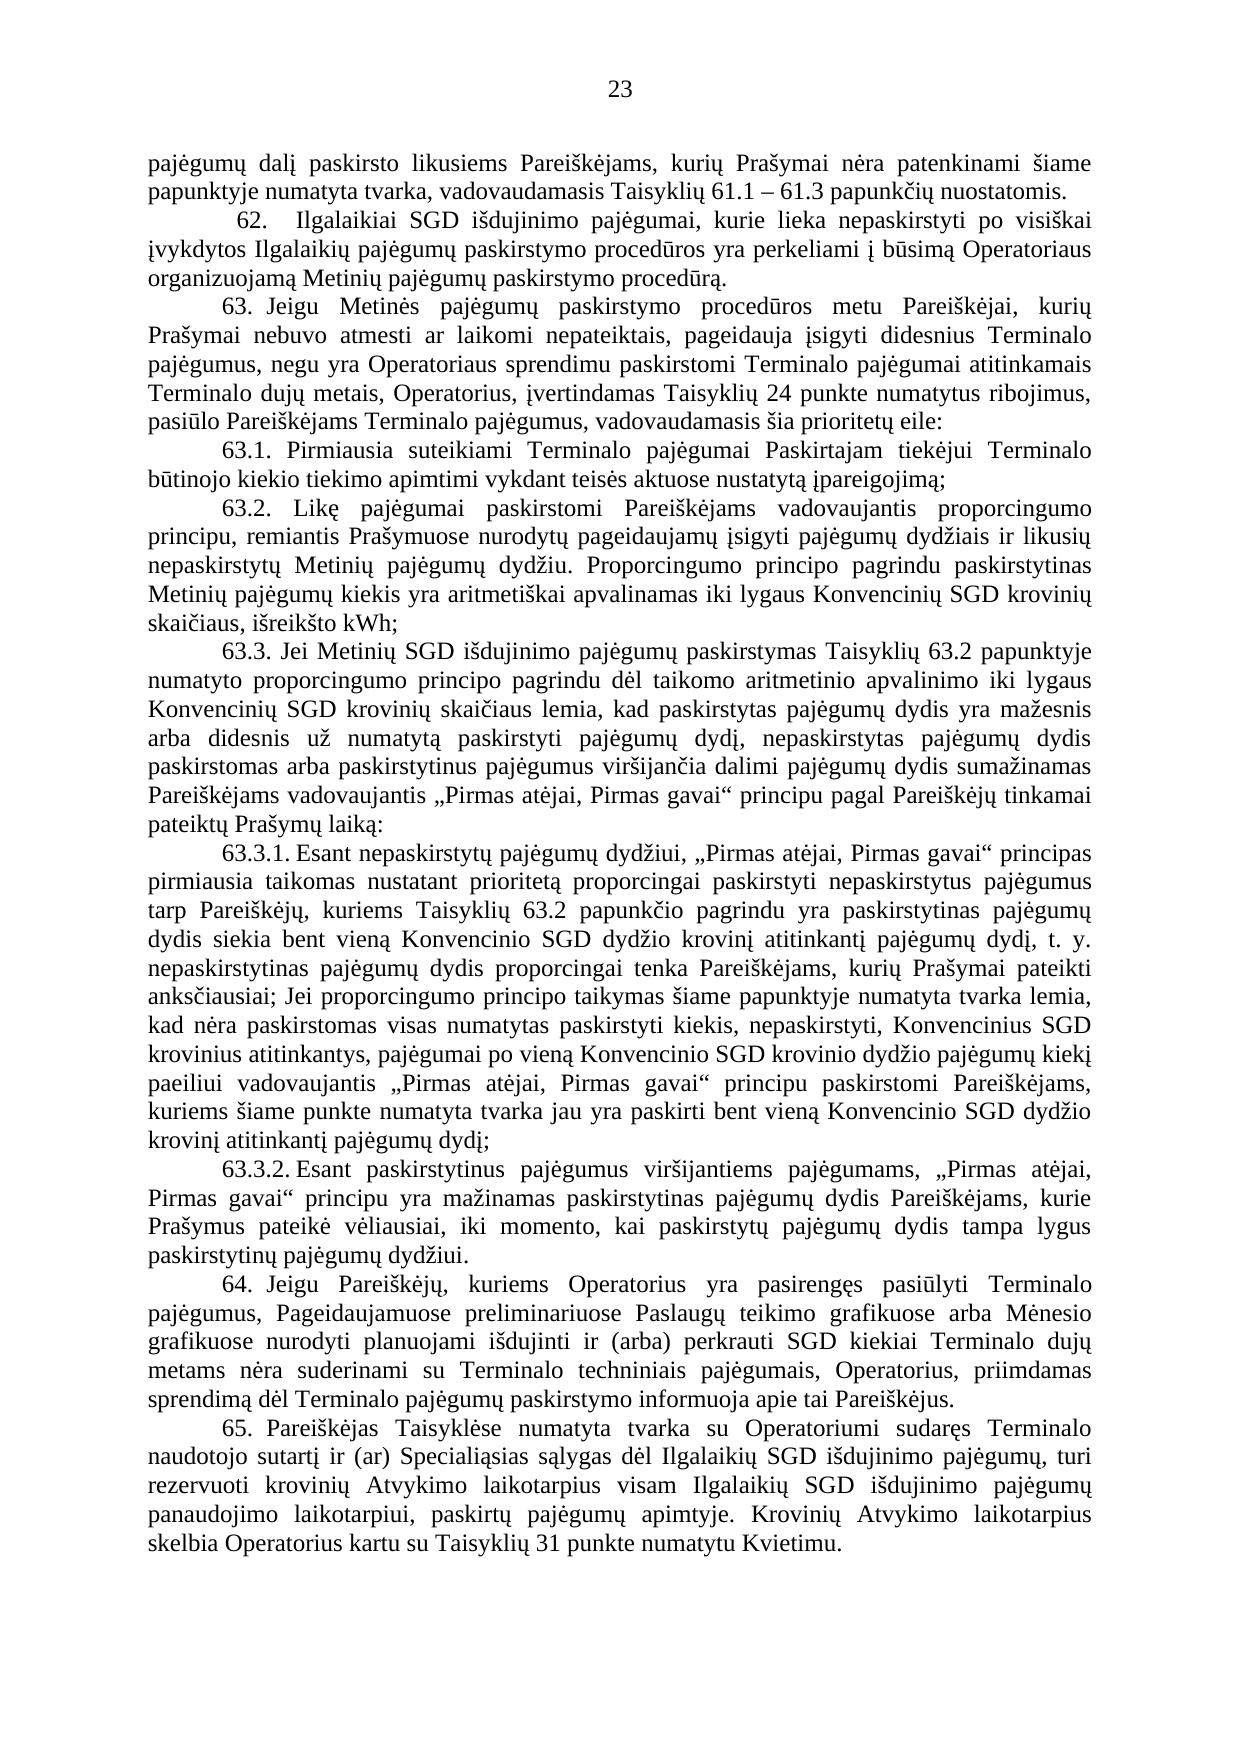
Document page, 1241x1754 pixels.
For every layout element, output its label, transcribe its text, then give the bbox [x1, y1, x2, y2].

text 63. Jeigu Metinės pajėgumų paskirstymo procedūros metu Pareiškėjai, kurių Prašymai nebuvo atmesti ar laikomi nepateiktais, pageidauja įsigyti didesnius Terminalo pajėgumus, negu yra Operatoriaus sprendimu paskirstomi Terminalo pajėgumai atitinkamais Terminalo dujų metais, Operatorius, įvertindamas Taisyklių 24 punkte numatytus ribojimus, pasiūlo Pareiškėjams Terminalo pajėgumus, vadovaudamasis šia prioritetų eile: [148, 291, 1092, 435]
text 63.2. Likę pajėgumai paskirstomi Pareiškėjams vadovaujantis proporcingumo principu, remiantis Prašymuose nurodytų pageidaujamų įsigyti pajėgumų dydžiais ir likusių nepaskirstytų Metinių pajėgumų dydžiu. Proporcingumo principo pagrindu paskirstytinas Metinių pajėgumų kiekis yra aritmetiškai apvalinamas iki lygaus Konvencinių SGD krovinių skaičiaus, išreikšto kWh; [148, 493, 1092, 636]
text 63.3. Jei Metinių SGD išdujinimo pajėgumų paskirstymas Taisyklių 63.2 papunktyje numatyto proporcingumo principo pagrindu dėl taikomo aritmetinio apvalinimo iki lygaus Konvencinių SGD krovinių skaičiaus lemia, kad paskirstytas pajėgumų dydis yra mažesnis arba didesnis už numatytą paskirstyti pajėgumų dydį, nepaskirstytas pajėgumų dydis paskirstomas arba paskirstytinus pajėgumus viršijančia dalimi pajėgumų dydis sumažinamas Pareiškėjams vadovaujantis „Pirmas atėjai, Pirmas gavai“ principu pagal Pareiškėjų tinkamai pateiktų Prašymų laiką: [148, 636, 1092, 838]
text 63.1. Pirmiausia suteikiami Terminalo pajėgumai Paskirtajam tiekėjui Terminalo būtinojo kiekio tiekimo apimtimi vykdant teisės aktuose nustatytą įpareigojimą; [148, 435, 1092, 493]
text 65. Pareiškėjas Taisyklėse numatyta tvarka su Operatoriumi sudaręs Terminalo naudotojo sutartį ir (ar) Specialiąsias sąlygas dėl Ilgalaikių SGD išdujinimo pajėgumų, turi rezervuoti krovinių Atvykimo laikotarpius visam Ilgalaikių SGD išdujinimo pajėgumų panaudojimo laikotarpiui, paskirtų pajėgumų apimtyje. Krovinių Atvykimo laikotarpius skelbia Operatorius kartu su Taisyklių 31 punkte numatytu Kvietimu. [148, 1413, 1092, 1556]
text 63.3.2. Esant paskirstytinus pajėgumus viršijantiems pajėgumams, „Pirmas atėjai, Pirmas gavai“ principu yra mažinamas paskirstytinas pajėgumų dydis Pareiškėjams, kurie Prašymus pateikė vėliausiai, iki momento, kai paskirstytų pajėgumų dydis tampa lygus paskirstytinų pajėgumų dydžiui. [148, 1154, 1092, 1269]
text 63.3.1. Esant nepaskirstytų pajėgumų dydžiui, „Pirmas atėjai, Pirmas gavai“ principas pirmiausia taikomas nustatant prioritetą proporcingai paskirstyti nepaskirstytus pajėgumus tarp Pareiškėjų, kuriems Taisyklių 63.2 papunkčio pagrindu yra paskirstytinas pajėgumų dydis siekia bent vieną Konvencinio SGD dydžio krovinį atitinkantį pajėgumų dydį, t. y. nepaskirstytinas pajėgumų dydis proporcingai tenka Pareiškėjams, kurių Prašymai pateikti anksčiausiai; Jei proporcingumo principo taikymas šiame papunktyje numatyta tvarka lemia, kad nėra paskirstomas visas numatytas paskirstyti kiekis, nepaskirstyti, Konvencinius SGD krovinius atitinkantys, pajėgumai po vieną Konvencinio SGD krovinio dydžio pajėgumų kiekį paeiliui vadovaujantis „Pirmas atėjai, Pirmas gavai“ principu paskirstomi Pareiškėjams, kuriems šiame punkte numatyta tvarka jau yra paskirti bent vieną Konvencinio SGD dydžio krovinį atitinkantį pajėgumų dydį; [148, 838, 1092, 1154]
text 64. Jeigu Pareiškėjų, kuriems Operatorius yra pasirengęs pasiūlyti Terminalo pajėgumus, Pageidaujamuose preliminariuose Paslaugų teikimo grafikuose arba Mėnesio grafikuose nurodyti planuojami išdujinti ir (arba) perkrauti SGD kiekiai Terminalo dujų metams nėra suderinami su Terminalo techniniais pajėgumais, Operatorius, priimdamas sprendimą dėl Terminalo pajėgumų paskirstymo informuoja apie tai Pareiškėjus. [148, 1269, 1092, 1413]
text 62. Ilgalaikiai SGD išdujinimo pajėgumai, kurie lieka nepaskirstyti po visiškai įvykdytos Ilgalaikių pajėgumų paskirstymo procedūros yra perkeliami į būsimą Operatoriaus organizuojamą Metinių pajėgumų paskirstymo procedūrą. [148, 205, 1092, 291]
text pajėgumų dalį paskirsto likusiems Pareiškėjams, kurių Prašymai nėra patenkinami šiame papunktyje numatyta tvarka, vadovaudamasis Taisyklių 61.1 – 61.3 papunkčių nuostatomis. [148, 148, 1092, 205]
